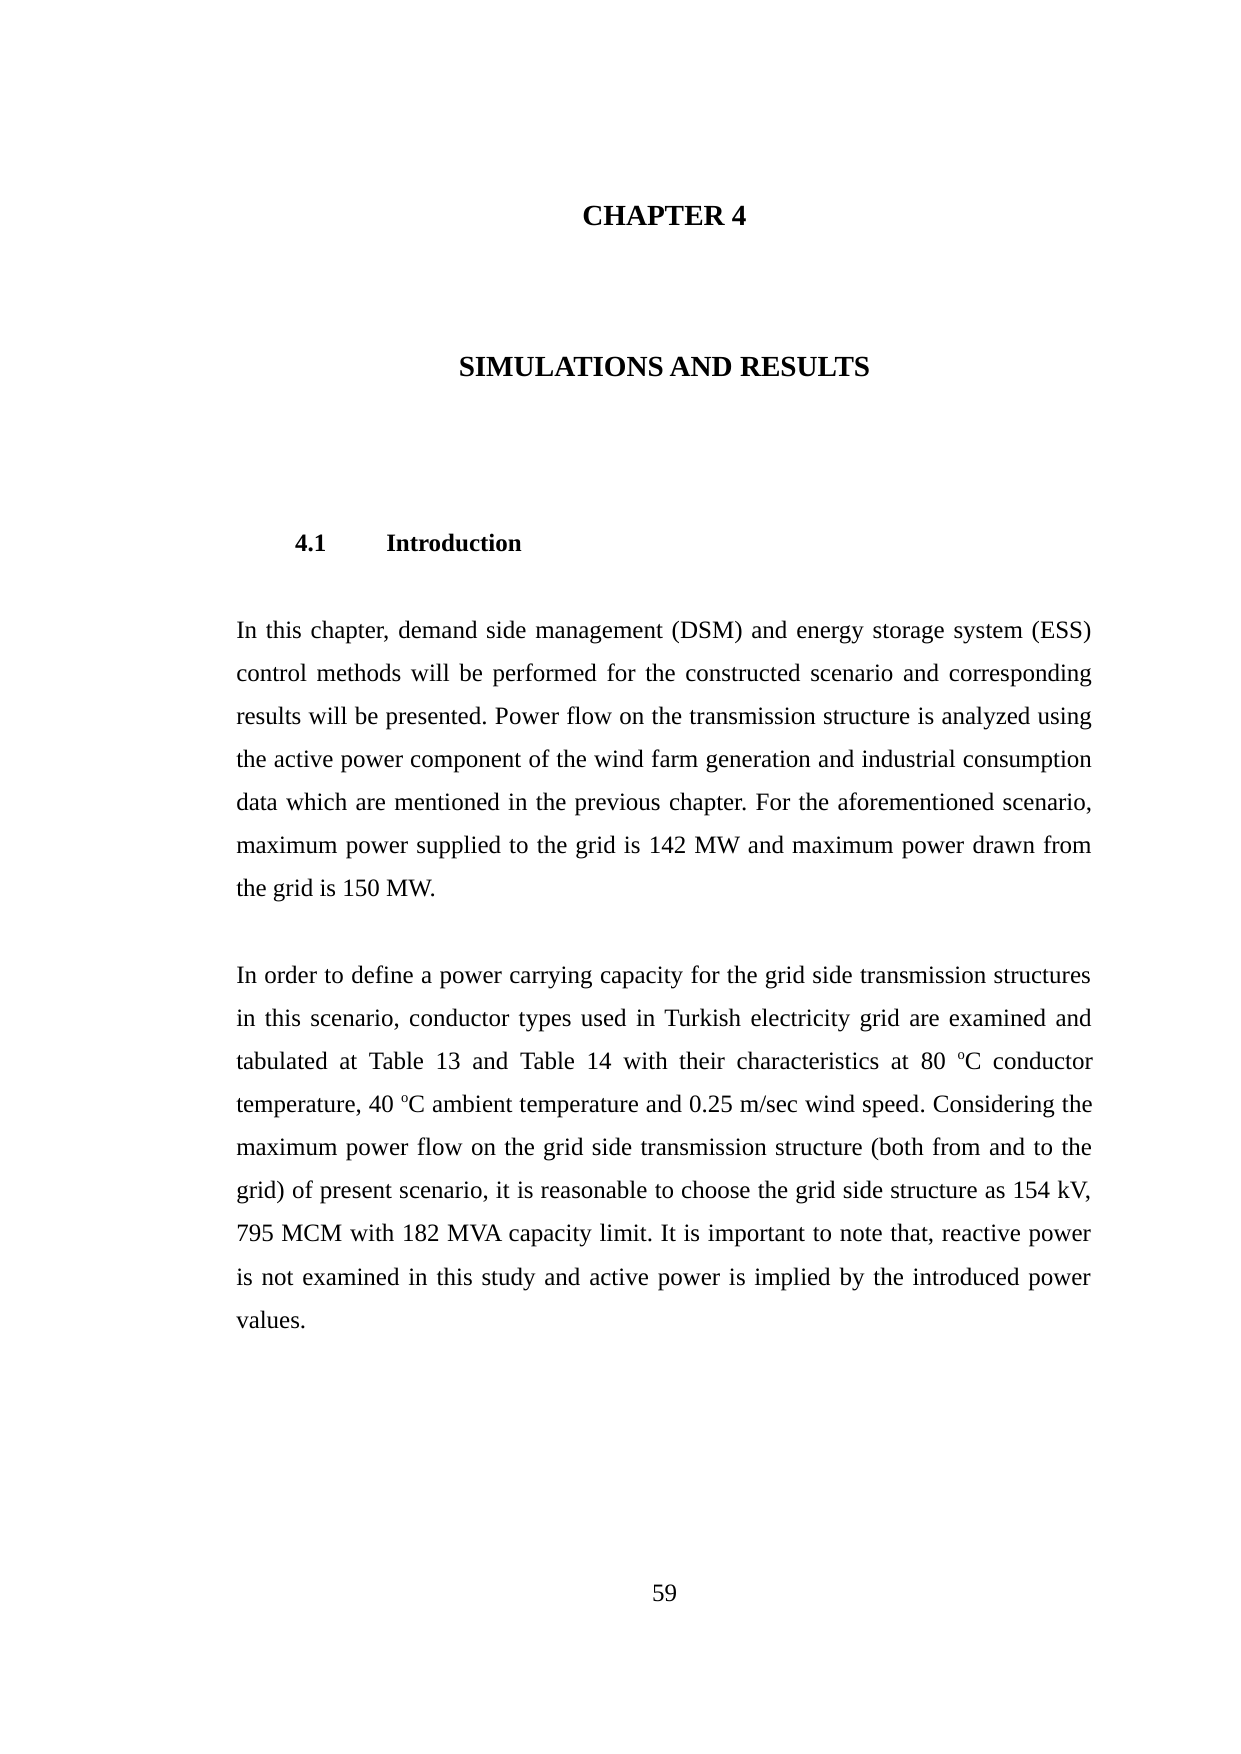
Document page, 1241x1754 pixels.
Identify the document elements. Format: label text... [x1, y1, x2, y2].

text In this chapter, demand side management (DSM) and energy storage system (ESS) control methods will be performed for the constructed scenario and corresponding results will be presented. Power flow on the transmission structure is analyzed using the active power component of the wind farm generation and industrial consumption data which are mentioned in the previous chapter. For the aforementioned scenario, maximum power supplied to the grid is 142 MW and maximum power drawn from the grid is 150 MW. [236, 615, 1093, 902]
text In order to define a power carrying capacity for the grid side transmission structures in this scenario, conductor types used in Turkish electricity grid are examined and tabulated at Table 13 and Table 14 with their characteristics at 80 oC conductor temperature, 40 oC ambient temperature and 0.25 m/sec wind speed. Considering the maximum power flow on the grid side transmission structure (both from and to the grid) of present scenario, it is reasonable to choose the grid side structure as 154 kV, 795 MCM with 182 MVA capacity limit. It is important to note that, reactive power is not examined in this study and active power is implied by the introduced power values. [236, 960, 1093, 1333]
text SIMULATIONS AND RESULTS [236, 349, 1093, 382]
list Introduction [295, 528, 1093, 557]
